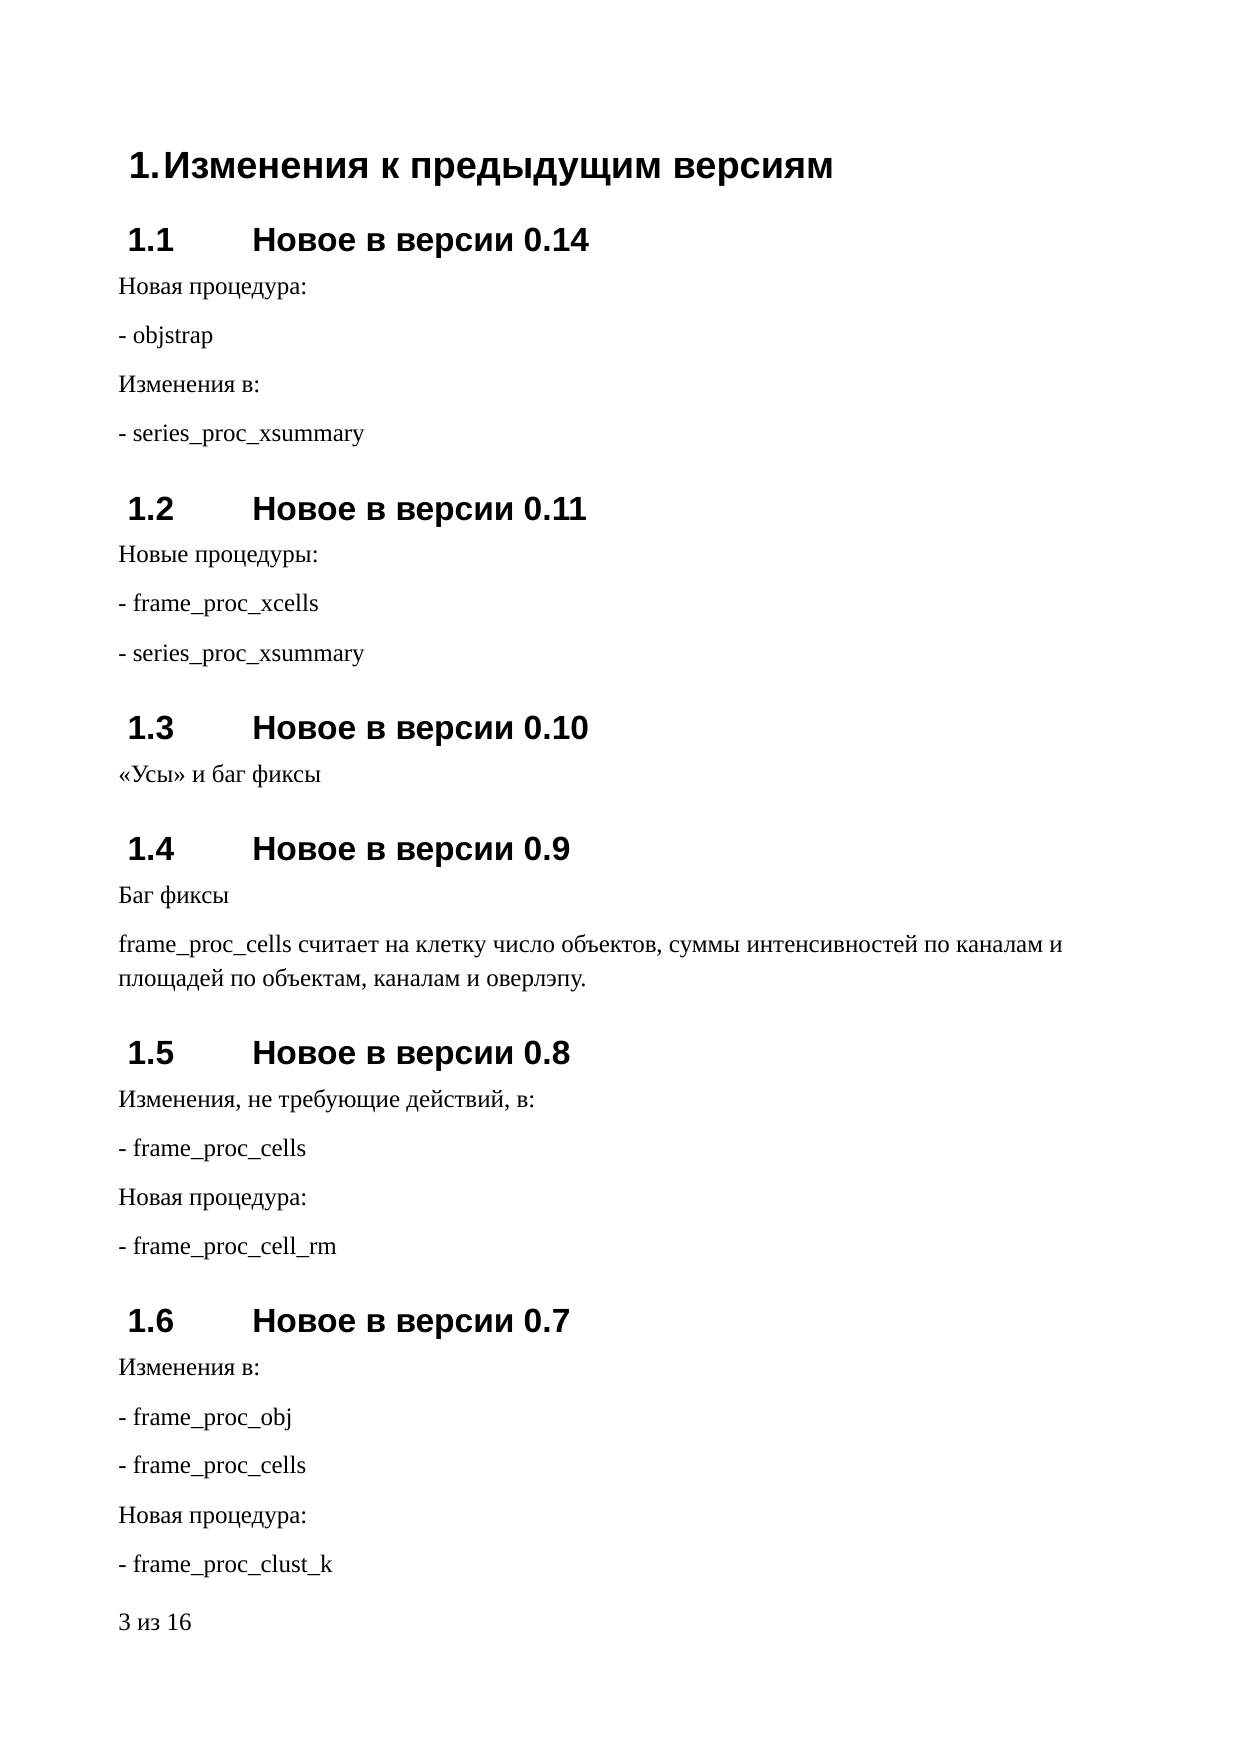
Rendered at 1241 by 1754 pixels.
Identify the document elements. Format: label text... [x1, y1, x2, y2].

subtitle Новое в версии 0.8 [118, 1033, 1122, 1072]
text - frame_proc_cell_rm [118, 1231, 1122, 1260]
text - frame_proc_obj [118, 1402, 1122, 1430]
text - series_proc_xsummary [118, 418, 1122, 447]
subtitle Новое в версии 0.11 [118, 488, 1122, 527]
subtitle Изменения к предыдущим версиям [118, 143, 1122, 187]
subtitle Новое в версии 0.9 [118, 828, 1122, 867]
text - series_proc_xsummary [118, 638, 1122, 666]
text Баг фиксы [118, 880, 1122, 908]
text - frame_proc_clust_k [118, 1549, 1122, 1577]
text Новая процедура: [118, 1182, 1122, 1211]
subtitle Новое в версии 0.10 [118, 707, 1122, 746]
subtitle Новое в версии 0.14 [118, 220, 1122, 259]
text frame_proc_cells считает на клетку число объектов, суммы интенсивностей по каналам и площадей по объектам, каналам и оверлэпу. [118, 929, 1122, 992]
text - frame_proc_cells [118, 1451, 1122, 1479]
subtitle Новое в версии 0.7 [118, 1301, 1122, 1340]
text - objstrap [118, 320, 1122, 349]
text Новые процедуры: [118, 539, 1122, 568]
text Изменения в: [118, 369, 1122, 398]
text Новая процедура: [118, 271, 1122, 300]
text Новая процедура: [118, 1500, 1122, 1528]
text - frame_proc_cells [118, 1133, 1122, 1162]
text «Усы» и баг фиксы [118, 759, 1122, 787]
text Изменения в: [118, 1352, 1122, 1381]
text Изменения, не требующие действий, в: [118, 1084, 1122, 1113]
text - frame_proc_xcells [118, 588, 1122, 617]
